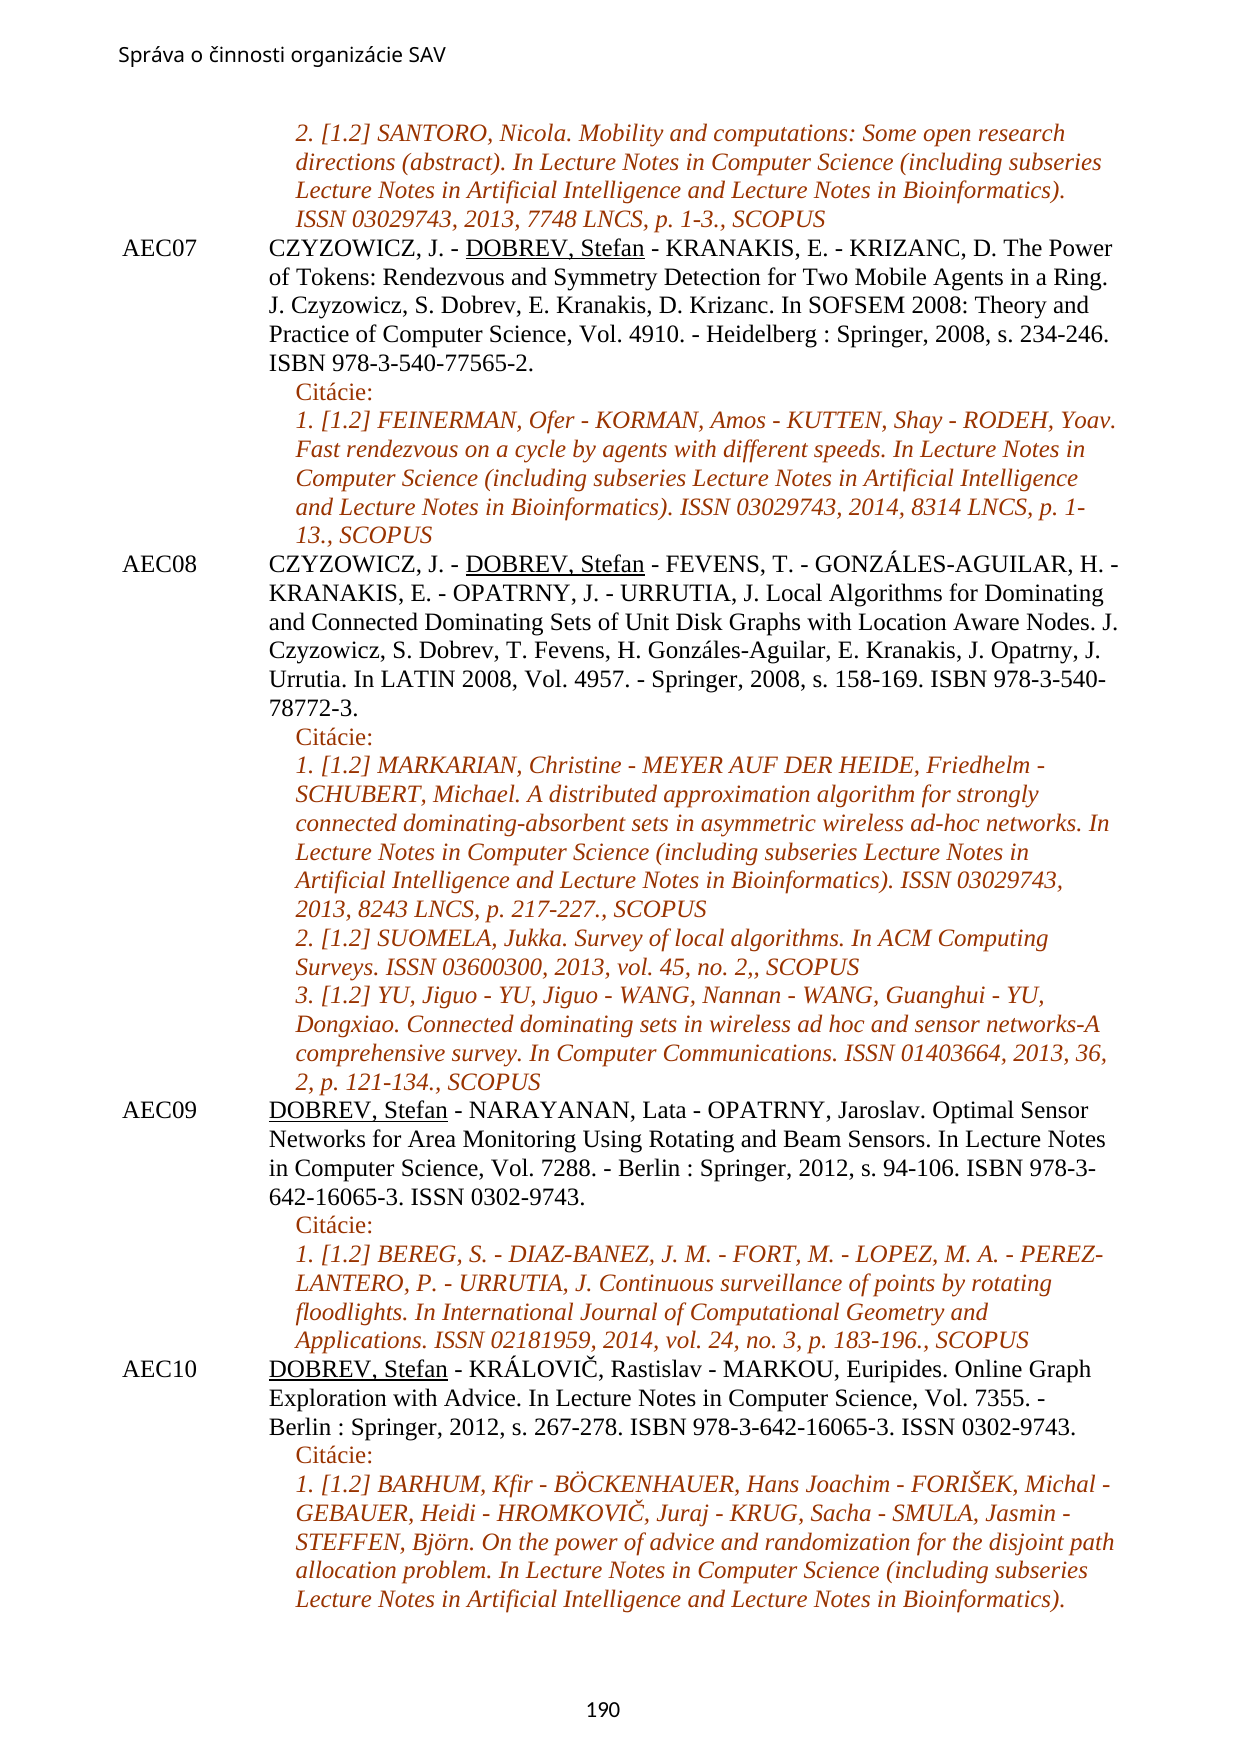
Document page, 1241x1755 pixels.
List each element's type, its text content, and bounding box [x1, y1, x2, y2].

text 2. [1.2] SUOMELA, Jukka. Survey of local algorithms. In ACM Computing Surveys. ISSN 03600300, 2013, vol. 45, no. 2,, SCOPUS [295, 923, 1122, 981]
table_header AEC08 [122, 549, 269, 722]
table_header AEC09 [122, 1096, 269, 1211]
text 2. [1.2] SANTORO, Nicola. Mobility and computations: Some open research directions (abstract). In Lecture Notes in Computer Science (including subseries Lecture Notes in Artificial Intelligence and Lecture Notes in Bioinformatics). ISSN 03029743, 2013, 7748 LNCS, p. 1-3., SCOPUS [295, 118, 1122, 233]
text 1. [1.2] MARKARIAN, Christine - MEYER AUF DER HEIDE, Friedhelm - SCHUBERT, Michael. A distributed approximation algorithm for strongly connected dominating-absorbent sets in asymmetric wireless ad-hoc networks. In Lecture Notes in Computer Science (including subseries Lecture Notes in Artificial Intelligence and Lecture Notes in Bioinformatics). ISSN 03029743, 2013, 8243 LNCS, p. 217-227., SCOPUS [295, 751, 1122, 923]
table_header DOBREV, Stefan - NARAYANAN, Lata - OPATRNY, Jaroslav. Optimal Sensor Networks for Area Monitoring Using Rotating and Beam Sensors. In Lecture Notes in Computer Science, Vol. 7288. - Berlin : Springer, 2012, s. 94-106. ISBN 978-3-642-16065-3. ISSN 0302-9743. [269, 1096, 1122, 1211]
text 1. [1.2] BARHUM, Kfir - BÖCKENHAUER, Hans Joachim - FORIŠEK, Michal - GEBAUER, Heidi - HROMKOVIČ, Juraj - KRUG, Sacha - SMULA, Jasmin - STEFFEN, Björn. On the power of advice and randomization for the disjoint path allocation problem. In Lecture Notes in Computer Science (including subseries Lecture Notes in Artificial Intelligence and Lecture Notes in Bioinformatics). [295, 1469, 1122, 1613]
text Citácie: [295, 1441, 1122, 1469]
table_header CZYZOWICZ, J. - DOBREV, Stefan - FEVENS, T. - GONZÁLES-AGUILAR, H. - KRANAKIS, E. - OPATRNY, J. - URRUTIA, J. Local Algorithms for Dominating and Connected Dominating Sets of Unit Disk Graphs with Location Aware Nodes. J. Czyzowicz, S. Dobrev, T. Fevens, H. Gonzáles-Aguilar, E. Kranakis, J. Opatrny, J. Urrutia. In LATIN 2008, Vol. 4957. - Springer, 2008, s. 158-169. ISBN 978-3-540-78772-3. [269, 549, 1122, 722]
text Citácie: [295, 1211, 1122, 1239]
text Citácie: [295, 377, 1122, 406]
text Citácie: [295, 722, 1122, 751]
text 1. [1.2] FEINERMAN, Ofer - KORMAN, Amos - KUTTEN, Shay - RODEH, Yoav. Fast rendezvous on a cycle by agents with different speeds. In Lecture Notes in Computer Science (including subseries Lecture Notes in Artificial Intelligence and Lecture Notes in Bioinformatics). ISSN 03029743, 2014, 8314 LNCS, p. 1-13., SCOPUS [295, 406, 1122, 549]
table_header CZYZOWICZ, J. - DOBREV, Stefan - KRANAKIS, E. - KRIZANC, D. The Power of Tokens: Rendezvous and Symmetry Detection for Two Mobile Agents in a Ring. J. Czyzowicz, S. Dobrev, E. Kranakis, D. Krizanc. In SOFSEM 2008: Theory and Practice of Computer Science, Vol. 4910. - Heidelberg : Springer, 2008, s. 234-246. ISBN 978-3-540-77565-2. [269, 233, 1122, 377]
text 3. [1.2] YU, Jiguo - YU, Jiguo - WANG, Nannan - WANG, Guanghui - YU, Dongxiao. Connected dominating sets in wireless ad hoc and sensor networks-A comprehensive survey. In Computer Communications. ISSN 01403664, 2013, 36, 2, p. 121-134., SCOPUS [295, 981, 1122, 1096]
table_header DOBREV, Stefan - KRÁLOVIČ, Rastislav - MARKOU, Euripides. Online Graph Exploration with Advice. In Lecture Notes in Computer Science, Vol. 7355. - Berlin : Springer, 2012, s. 267-278. ISBN 978-3-642-16065-3. ISSN 0302-9743. [269, 1354, 1122, 1441]
text 1. [1.2] BEREG, S. - DIAZ-BANEZ, J. M. - FORT, M. - LOPEZ, M. A. - PEREZ-LANTERO, P. - URRUTIA, J. Continuous surveillance of points by rotating floodlights. In International Journal of Computational Geometry and Applications. ISSN 02181959, 2014, vol. 24, no. 3, p. 183-196., SCOPUS [295, 1239, 1122, 1354]
table_header AEC10 [122, 1354, 269, 1441]
table_header AEC07 [122, 233, 269, 377]
